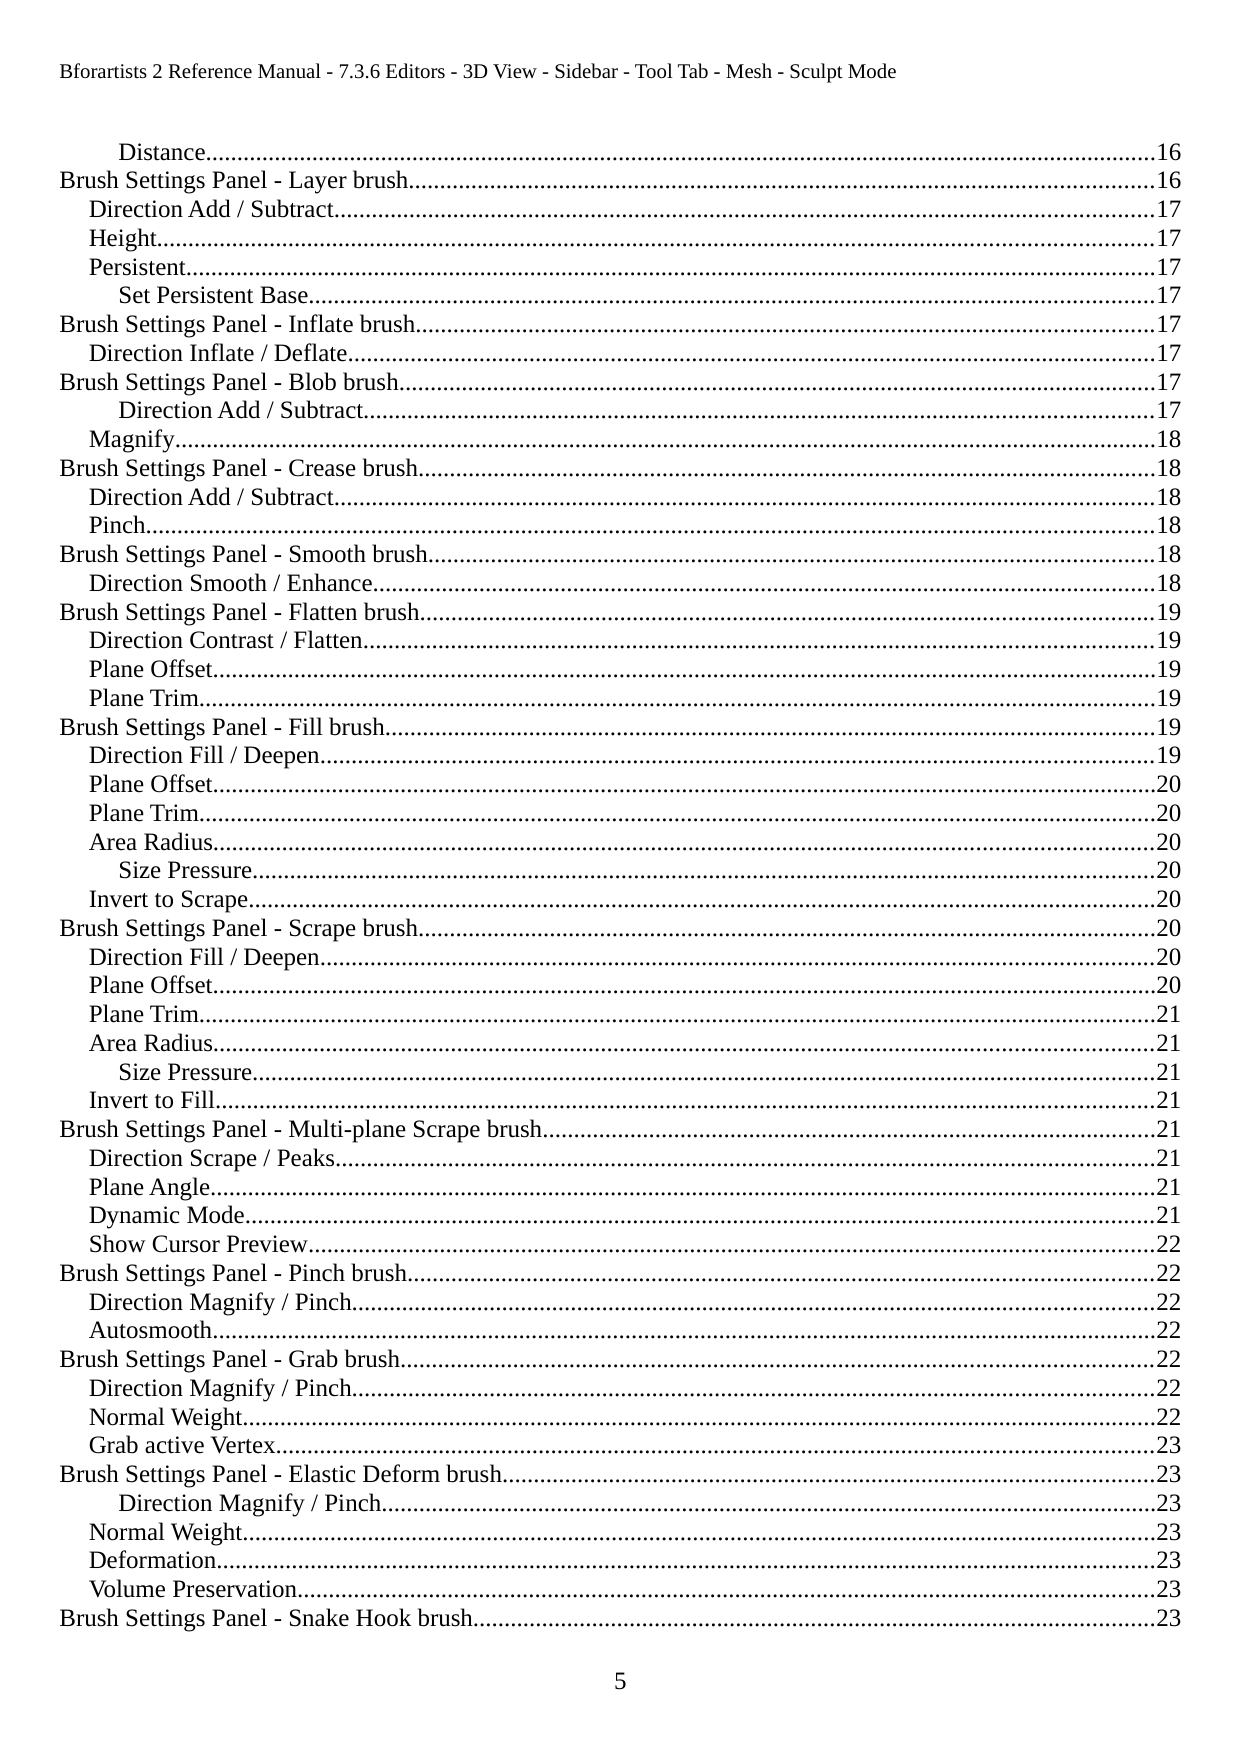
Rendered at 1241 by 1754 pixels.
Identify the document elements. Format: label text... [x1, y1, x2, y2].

text Direction Add / Subtract 18 [88, 482, 1181, 510]
text Persistent 17 [88, 252, 1181, 280]
text Direction Fill / Deepen 20 [88, 942, 1181, 970]
text Direction Add / Subtract 17 [88, 194, 1181, 223]
text Normal Weight 22 [88, 1402, 1181, 1430]
text Plane Trim 19 [88, 683, 1181, 712]
text Size Pressure 20 [118, 855, 1181, 884]
text Direction Smooth / Enhance 18 [88, 568, 1181, 597]
text Size Pressure 21 [118, 1057, 1181, 1085]
text Invert to Scrape 20 [88, 884, 1181, 913]
text Plane Offset 20 [88, 970, 1181, 999]
text Normal Weight 23 [88, 1517, 1181, 1545]
text Brush Settings Panel - Smooth brush 18 [59, 539, 1181, 568]
text Plane Offset 19 [88, 654, 1181, 683]
text Magnify 18 [88, 424, 1181, 453]
text Plane Trim 20 [88, 798, 1181, 827]
text Direction Add / Subtract 17 [118, 395, 1181, 424]
text Pinch 18 [88, 510, 1181, 539]
text Brush Settings Panel - Crease brush 18 [59, 453, 1181, 482]
text Invert to Fill 21 [88, 1085, 1181, 1114]
text Direction Inflate / Deflate 17 [88, 338, 1181, 367]
text Brush Settings Panel - Snake Hook brush 23 [59, 1603, 1181, 1632]
text Distance 16 [118, 137, 1181, 165]
text Show Cursor Preview 22 [88, 1229, 1181, 1258]
text Brush Settings Panel - Grab brush 22 [59, 1344, 1181, 1373]
text Direction Contrast / Flatten 19 [88, 625, 1181, 654]
text Brush Settings Panel - Elastic Deform brush 23 [59, 1459, 1181, 1488]
text Brush Settings Panel - Fill brush 19 [59, 712, 1181, 740]
text Plane Angle 21 [88, 1172, 1181, 1200]
text Grab active Vertex 23 [88, 1430, 1181, 1459]
text Dynamic Mode 21 [88, 1200, 1181, 1229]
text Height 17 [88, 223, 1181, 252]
text Volume Preservation 23 [88, 1574, 1181, 1603]
text Brush Settings Panel - Blob brush 17 [59, 367, 1181, 395]
text Brush Settings Panel - Inflate brush 17 [59, 309, 1181, 338]
text Direction Magnify / Pinch 22 [88, 1287, 1181, 1315]
text Brush Settings Panel - Flatten brush 19 [59, 597, 1181, 625]
text Plane Trim 21 [88, 999, 1181, 1028]
text Autosmooth 22 [88, 1315, 1181, 1344]
text Area Radius 20 [88, 827, 1181, 855]
text Direction Fill / Deepen 19 [88, 740, 1181, 769]
text Direction Magnify / Pinch 23 [118, 1488, 1181, 1517]
text Plane Offset 20 [88, 769, 1181, 798]
text Brush Settings Panel - Layer brush 16 [59, 165, 1181, 194]
text Set Persistent Base 17 [118, 280, 1181, 309]
text Brush Settings Panel - Pinch brush 22 [59, 1258, 1181, 1287]
text Brush Settings Panel - Multi-plane Scrape brush 21 [59, 1114, 1181, 1143]
text Direction Magnify / Pinch 22 [88, 1373, 1181, 1402]
text Brush Settings Panel - Scrape brush 20 [59, 913, 1181, 942]
text Area Radius 21 [88, 1028, 1181, 1057]
text Deformation 23 [88, 1545, 1181, 1574]
text Direction Scrape / Peaks 21 [88, 1143, 1181, 1172]
